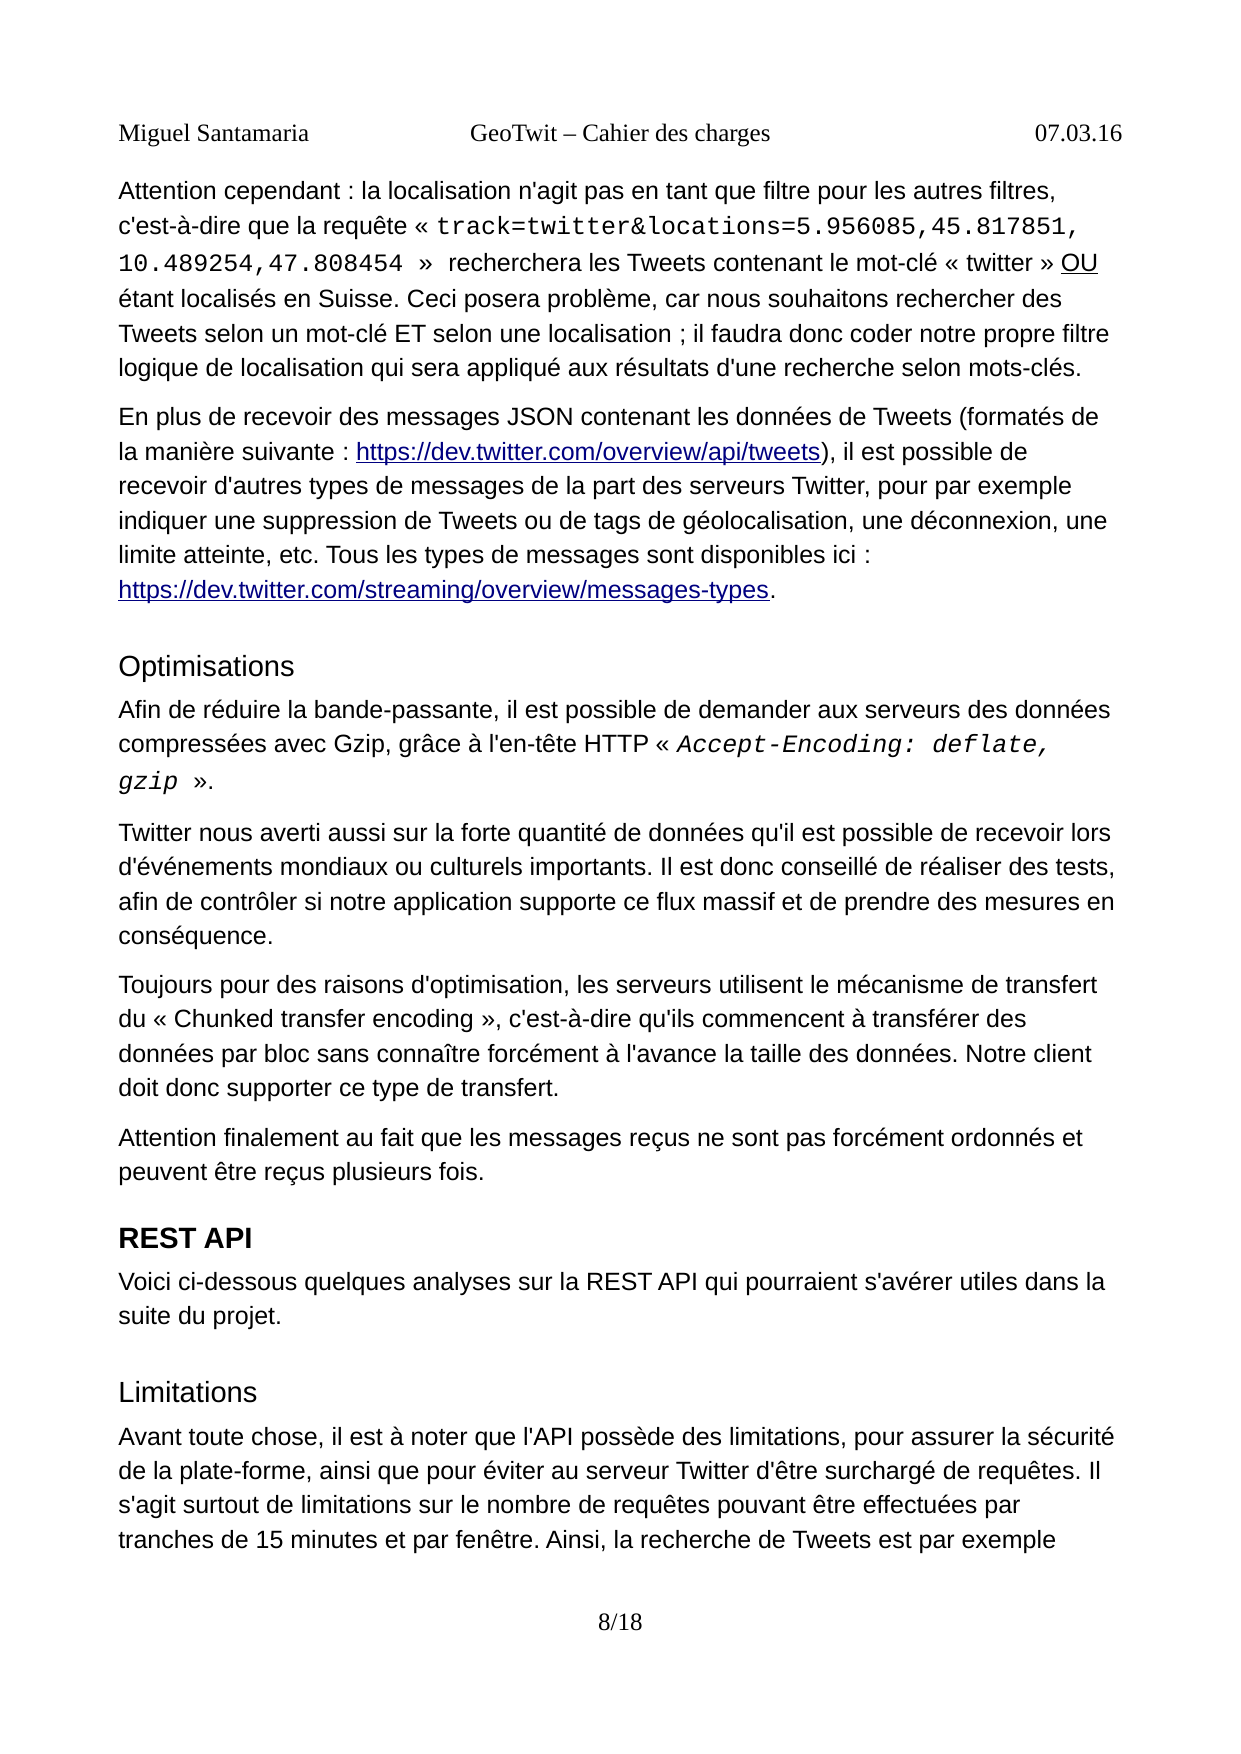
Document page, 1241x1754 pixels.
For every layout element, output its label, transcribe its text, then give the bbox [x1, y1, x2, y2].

subtitle Limitations [118, 1375, 1122, 1409]
text Voici ci-dessous quelques analyses sur la REST API qui pourraient s'avérer utiles dans la suite du projet. [118, 1267, 1122, 1330]
text Afin de réduire la bande-passante, il est possible de demander aux serveurs des données compressées avec Gzip, grâce à l'en-tête HTTP « Accept-Encoding: deflate, gzip ». [118, 695, 1122, 797]
text Avant toute chose, il est à noter que l'API possède des limitations, pour assurer la sécurité de la plate-forme, ainsi que pour éviter au serveur Twitter d'être surchargé de requêtes. Il s'agit surtout de limitations sur le nombre de requêtes pouvant être effectuées par tranches de 15 minutes et par fenêtre. Ainsi, la recherche de Tweets est par exemple [118, 1421, 1122, 1554]
text En plus de recevoir des messages JSON contenant les données de Tweets (formatés de la manière suivante : https://dev.twitter.com/overview/api/tweets), il est possible de recevoir d'autres types de messages de la part des serveurs Twitter, pour par exemple indiquer une suppression de Tweets ou de tags de géolocalisation, une déconnexion, une limite atteinte, etc. Tous les types de messages sont disponibles ici : https://dev.twitter.com/streaming/overview/messages-types. [118, 402, 1122, 603]
text Attention cependant : la localisation n'agit pas en tant que filtre pour les autres filtres, c'est-à-dire que la requête « track=twitter&locations=5.956085,45.817851, 10.489254,47.808454 » recherchera les Tweets contenant le mot-clé « twitter » OU étant localisés en Suisse. Ceci posera problème, car nous souhaitons rechercher des Tweets selon un mot-clé ET selon une localisation ; il faudra donc coder notre propre filtre logique de localisation qui sera appliqué aux résultats d'une recherche selon mots-clés. [118, 176, 1122, 382]
text Twitter nous averti aussi sur la forte quantité de données qu'il est possible de recevoir lors d'événements mondiaux ou culturels importants. Il est donc conseillé de réaliser des tests, afin de contrôler si notre application supporte ce flux massif et de prendre des mesures en conséquence. [118, 817, 1122, 950]
subtitle Optimisations [118, 649, 1122, 682]
text Attention finalement au fait que les messages reçus ne sont pas forcément ordonnés et peuvent être reçus plusieurs fois. [118, 1122, 1122, 1186]
subtitle REST API [118, 1221, 1122, 1254]
text Toujours pour des raisons d'optimisation, les serveurs utilisent le mécanisme de transfert du « Chunked transfer encoding », c'est-à-dire qu'ils commencent à transférer des données par bloc sans connaître forcément à l'avance la taille des données. Notre client doit donc supporter ce type de transfert. [118, 970, 1122, 1102]
